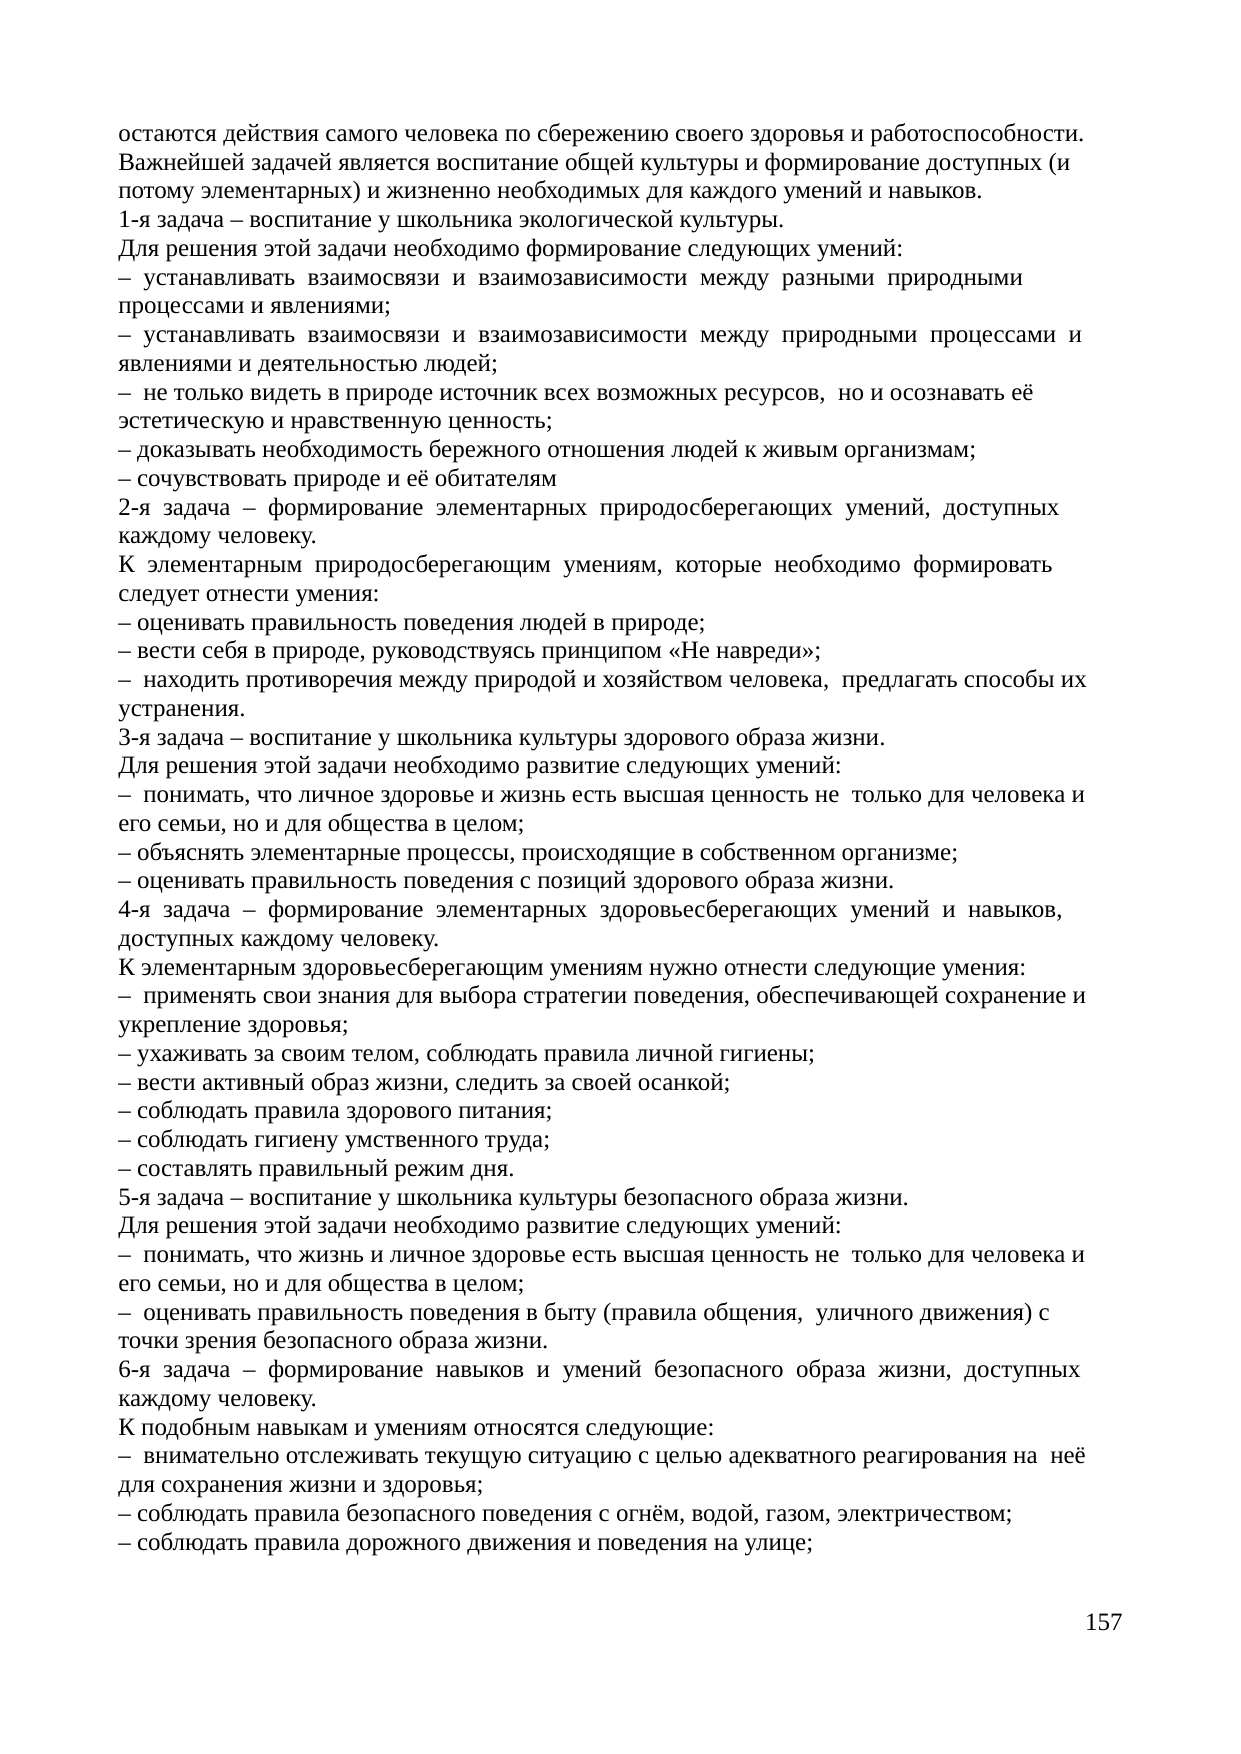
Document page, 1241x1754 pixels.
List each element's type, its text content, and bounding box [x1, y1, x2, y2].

text точки зрения безопасного образа жизни. [118, 1326, 1122, 1354]
text для сохранения жизни и здоровья; [118, 1469, 1122, 1498]
text – доказывать необходимость бережного отношения людей к живым организмам; [118, 434, 1122, 463]
text процессами и явлениями; [118, 291, 1122, 319]
text К элементарным здоровьесберегающим умениям нужно отнести следующие умения: [118, 952, 1122, 981]
text – оценивать правильность поведения в быту (правила общения, уличного движения) с [118, 1297, 1122, 1326]
text – объяснять элементарные процессы, происходящие в собственном организме; [118, 837, 1122, 866]
text – ухаживать за своим телом, соблюдать правила личной гигиены; [118, 1038, 1122, 1067]
text Для решения этой задачи необходимо формирование следующих умений: [118, 233, 1122, 262]
text Для решения этой задачи необходимо развитие следующих умений: [118, 1211, 1122, 1239]
text – составлять правильный режим дня. [118, 1153, 1122, 1182]
text Важнейшей задачей является воспитание общей культуры и формирование доступных (и [118, 147, 1122, 176]
text 2-я задача – формирование элементарных природосберегающих умений, доступных [118, 492, 1122, 521]
text эстетическую и нравственную ценность; [118, 406, 1122, 434]
text – соблюдать гигиену умственного труда; [118, 1124, 1122, 1153]
text 4-я задача – формирование элементарных здоровьесберегающих умений и навыков, [118, 894, 1122, 923]
text – понимать, что жизнь и личное здоровье есть высшая ценность не только для человека и [118, 1239, 1122, 1268]
text остаются действия самого человека по сбережению своего здоровья и работоспособности. [118, 118, 1122, 147]
text – устанавливать взаимосвязи и взаимозависимости между разными природными [118, 262, 1122, 291]
text – находить противоречия между природой и хозяйством человека, предлагать способы их [118, 664, 1122, 693]
text каждому человеку. [118, 1383, 1122, 1412]
text устранения. [118, 693, 1122, 722]
text каждому человеку. [118, 521, 1122, 549]
text его семьи, но и для общества в целом; [118, 808, 1122, 837]
text – оценивать правильность поведения людей в природе; [118, 607, 1122, 636]
text 3-я задача – воспитание у школьника культуры здорового образа жизни. [118, 722, 1122, 751]
text Для решения этой задачи необходимо развитие следующих умений: [118, 751, 1122, 779]
text укрепление здоровья; [118, 1009, 1122, 1038]
text – понимать, что личное здоровье и жизнь есть высшая ценность не только для человека и [118, 779, 1122, 808]
text – соблюдать правила безопасного поведения с огнём, водой, газом, электричеством; [118, 1498, 1122, 1527]
text 6-я задача – формирование навыков и умений безопасного образа жизни, доступных [118, 1354, 1122, 1383]
text потому элементарных) и жизненно необходимых для каждого умений и навыков. [118, 176, 1122, 204]
text – вести активный образ жизни, следить за своей осанкой; [118, 1067, 1122, 1096]
text – соблюдать правила дорожного движения и поведения на улице; [118, 1527, 1122, 1556]
text 1-я задача – воспитание у школьника экологической культуры. [118, 204, 1122, 233]
text К элементарным природосберегающим умениям, которые необходимо формировать [118, 549, 1122, 578]
text явлениями и деятельностью людей; [118, 348, 1122, 377]
text – не только видеть в природе источник всех возможных ресурсов, но и осознавать её [118, 377, 1122, 406]
text доступных каждому человеку. [118, 923, 1122, 952]
text – вести себя в природе, руководствуясь принципом «Не навреди»; [118, 636, 1122, 664]
text следует отнести умения: [118, 578, 1122, 607]
text 5-я задача – воспитание у школьника культуры безопасного образа жизни. [118, 1182, 1122, 1211]
text его семьи, но и для общества в целом; [118, 1268, 1122, 1297]
text – оценивать правильность поведения с позиций здорового образа жизни. [118, 866, 1122, 894]
text К подобным навыкам и умениям относятся следующие: [118, 1412, 1122, 1441]
text – устанавливать взаимосвязи и взаимозависимости между природными процессами и [118, 319, 1122, 348]
text – сочувствовать природе и её обитателям [118, 463, 1122, 492]
text – внимательно отслеживать текущую ситуацию с целью адекватного реагирования на неё [118, 1441, 1122, 1469]
text – соблюдать правила здорового питания; [118, 1096, 1122, 1124]
text – применять свои знания для выбора стратегии поведения, обеспечивающей сохранение и [118, 981, 1122, 1009]
